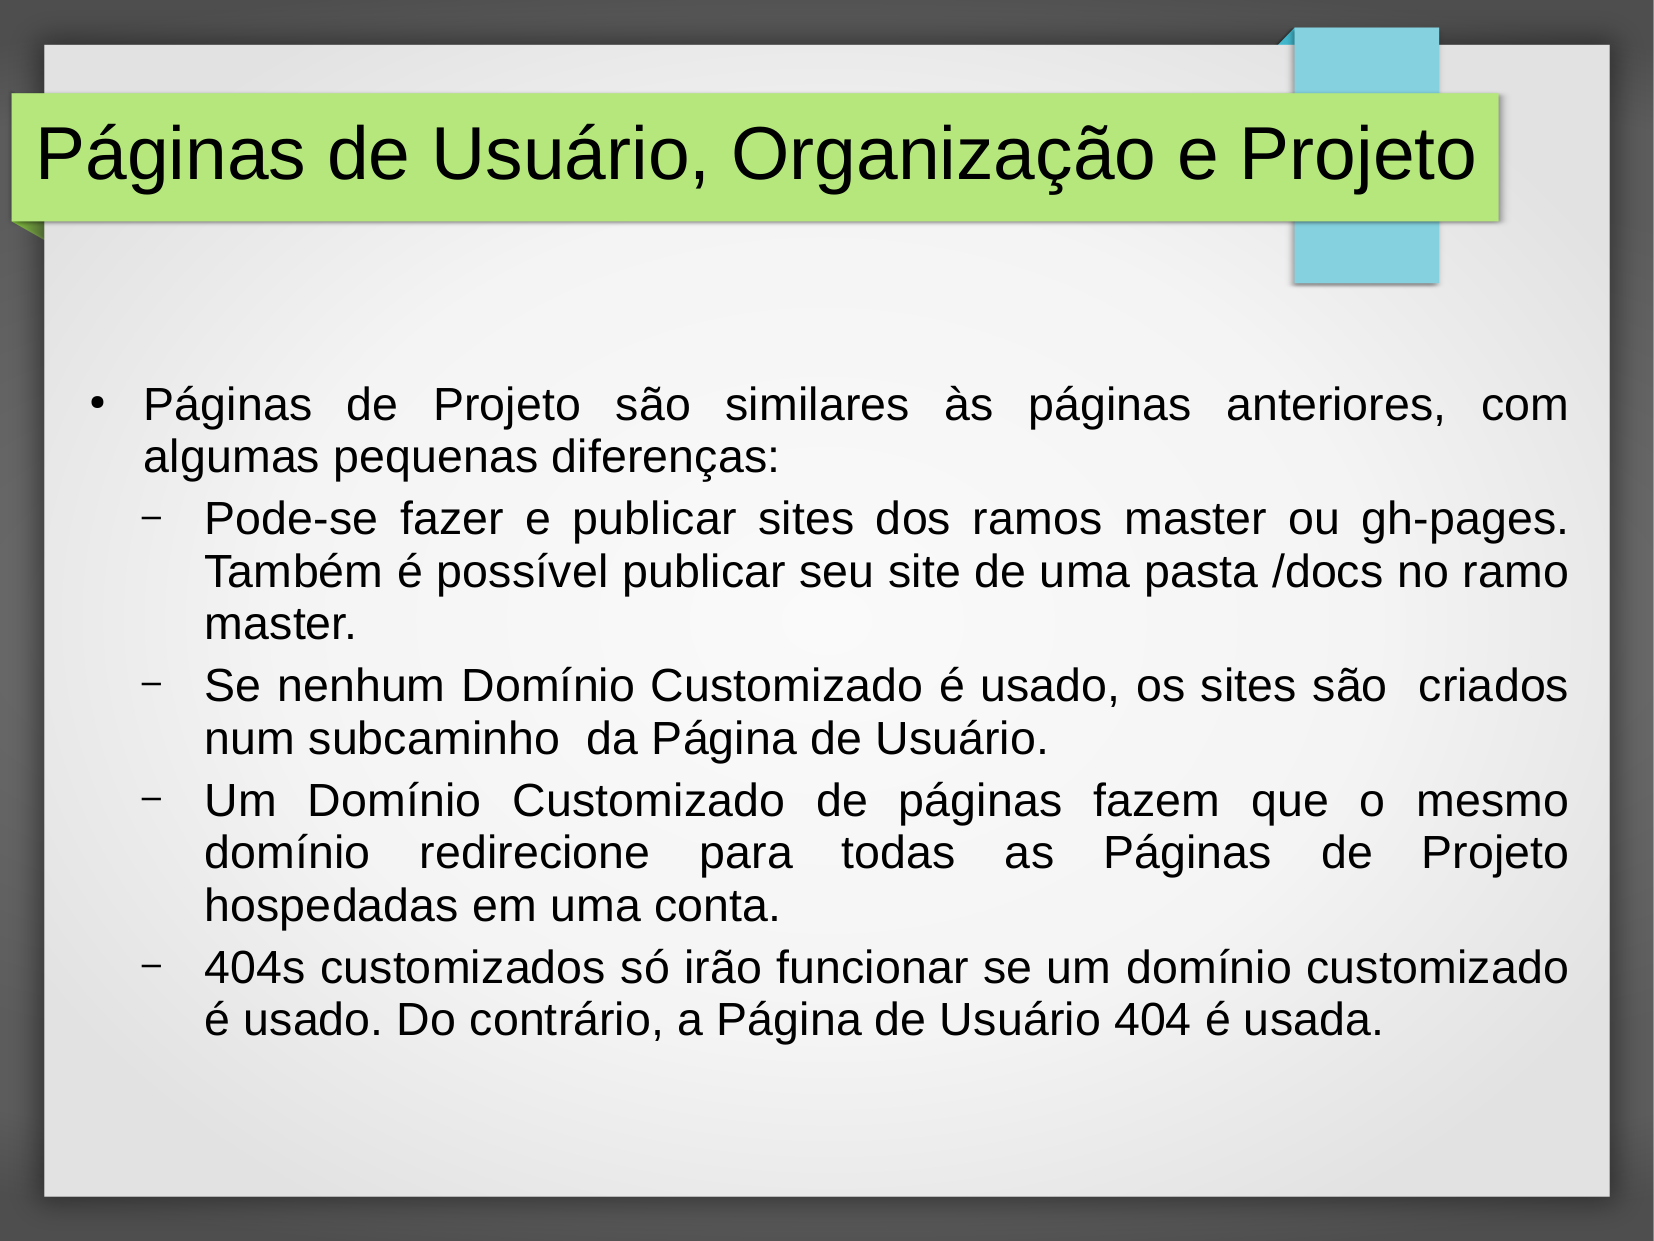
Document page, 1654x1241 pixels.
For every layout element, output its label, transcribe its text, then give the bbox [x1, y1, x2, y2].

list Páginas de Projeto são similares às páginas anteriores, com algumas pequenas diferenças: Pode-se fazer e publicar sites dos ramos master ou gh-pages. Também é possível publicar seu site de uma pasta /docs no ramo master. Se nenhum Domínio Customizado é usado, os sites são criados num subcaminho da Página de Usuário. Um Domínio Customizado de páginas fazem que o mesmo domínio redirecione para todas as Páginas de Projeto hospedadas em uma conta. 404s customizados só irão funcionar se um domínio customizado é usado. Do contrário, a Página de Usuário 404 é usada. [82, 377, 1571, 1098]
picture [0, 0, 1654, 1241]
title Páginas de Usuário, Organização e Projeto [35, 69, 1489, 238]
